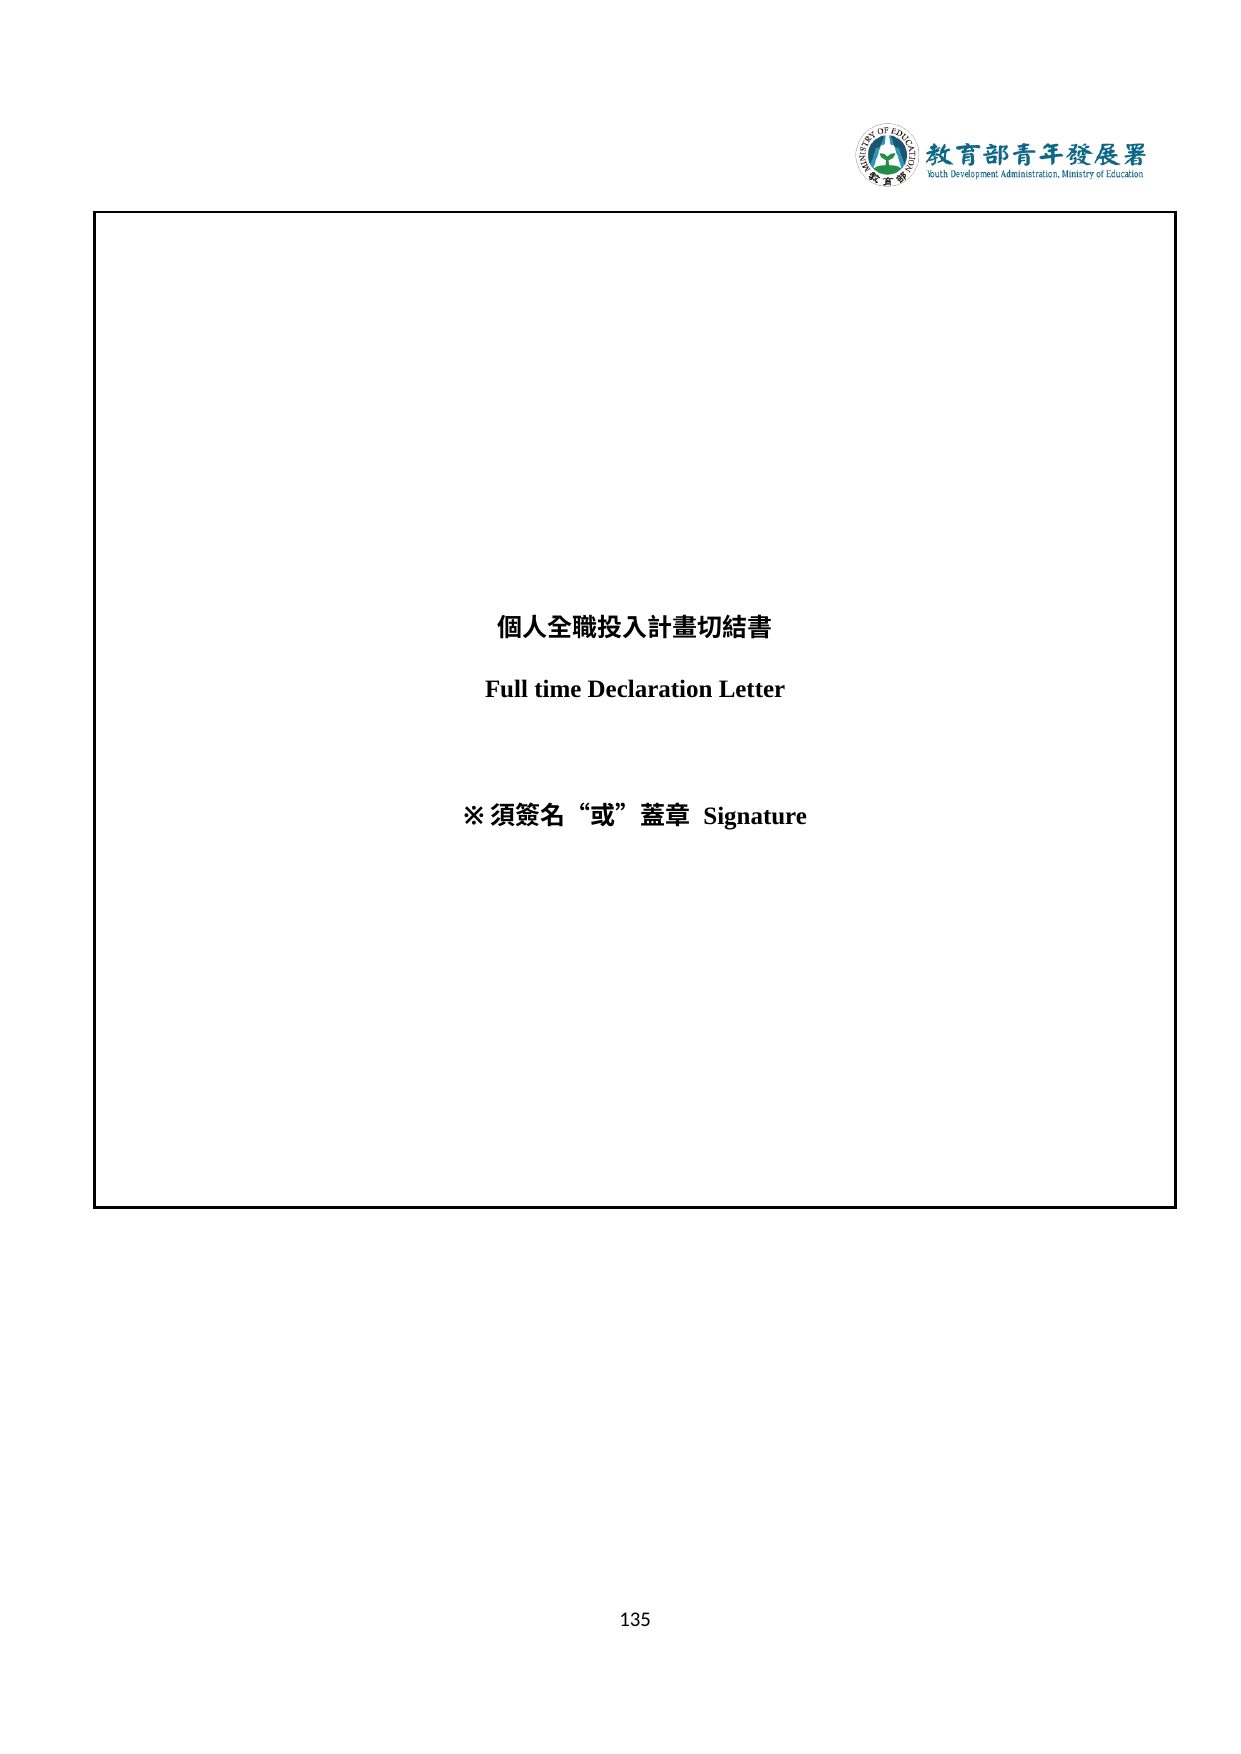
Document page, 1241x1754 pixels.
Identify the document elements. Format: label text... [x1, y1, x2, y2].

table_cell 個人全職投入計畫切結書 Full time Declaration Letter ※ 須簽名“或”蓋章 Signature [96, 213, 1174, 1206]
